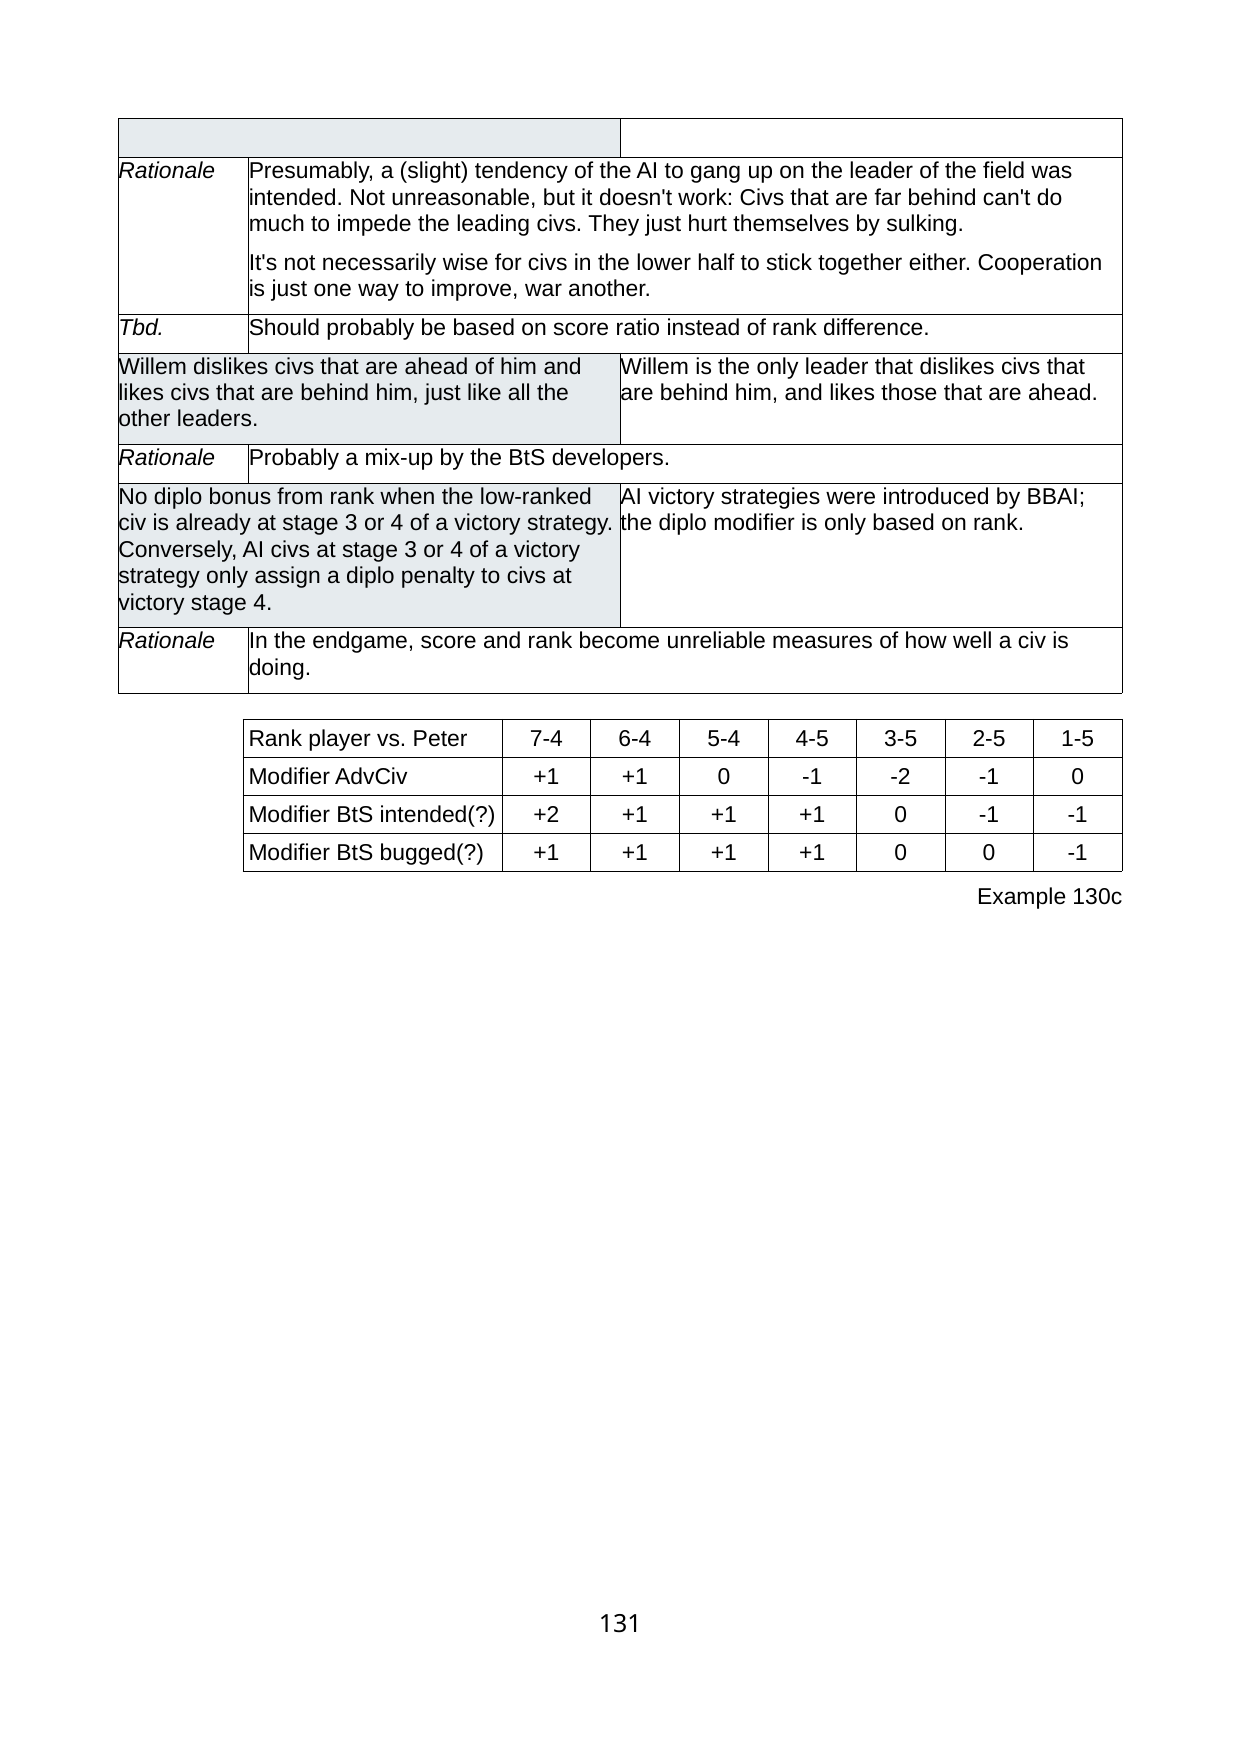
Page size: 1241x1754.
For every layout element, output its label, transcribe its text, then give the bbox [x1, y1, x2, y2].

table_cell Should probably be based on score ratio instead of rank difference. [249, 315, 1122, 352]
table_cell +1 [680, 796, 768, 833]
table_cell Tbd. [119, 315, 248, 352]
table_cell -1 [946, 796, 1033, 833]
table_cell Rationale [119, 158, 248, 314]
table_cell +1 [591, 758, 679, 795]
table_header 3-5 [857, 720, 945, 757]
table_cell Rationale [119, 445, 248, 483]
table_cell Willem dislikes civs that are ahead of him and likes civs that are behind him, just like all the other leaders. [119, 354, 620, 444]
table_cell 0 [857, 796, 945, 833]
table_cell -1 [1034, 834, 1122, 871]
table_header 1-5 [1034, 720, 1122, 757]
table_cell Modifier BtS bugged(?) [244, 834, 502, 871]
table_header 4-5 [769, 720, 856, 757]
table_cell Probably a mix-up by the BtS developers. [249, 445, 1122, 483]
table_cell 0 [946, 834, 1033, 871]
table_cell [621, 119, 1122, 157]
table_header 5-4 [680, 720, 768, 757]
table_header Rank player vs. Peter [244, 720, 502, 757]
table_cell Rationale [119, 628, 248, 692]
table_cell +2 [503, 796, 590, 833]
table_cell -1 [946, 758, 1033, 795]
table_cell +1 [769, 796, 856, 833]
table_header 2-5 [946, 720, 1033, 757]
table_cell Willem is the only leader that dislikes civs that are behind him, and likes those that are ahead. [621, 354, 1122, 444]
table_cell +1 [769, 834, 856, 871]
table_cell In the endgame, score and rank become unreliable measures of how well a civ is doing. [249, 628, 1122, 692]
table_cell Modifier BtS intended(?) [244, 796, 502, 833]
table_cell AI victory strategies were introduced by BBAI; the diplo modifier is only based on rank. [621, 484, 1122, 627]
table_cell +1 [591, 834, 679, 871]
table_cell 0 [1034, 758, 1122, 795]
table_cell Modifier AdvCiv [244, 758, 502, 795]
table_cell -1 [1034, 796, 1122, 833]
table_header 7-4 [503, 720, 590, 757]
table_cell 0 [857, 834, 945, 871]
table_cell No diplo bonus from rank when the low-ranked civ is already at stage 3 or 4 of a victory strategy. Conversely, AI civs at stage 3 or 4 of a victory strategy only assign a diplo penalty to civs at victory stage 4. [119, 484, 620, 627]
table_cell Presumably, a (slight) tendency of the AI to gang up on the leader of the field was intended. Not unreasonable, but it doesn't work: Civs that are far behind can't do much to impede the leading civs. They just hurt themselves by sulking. It's not necessarily wise for civs in the lower half to stick together either. Cooperation is just one way to improve, war another. [249, 158, 1122, 314]
table_cell -2 [857, 758, 945, 795]
text Example 130c [118, 883, 1122, 909]
table_cell 0 [680, 758, 768, 795]
table_cell +1 [503, 834, 590, 871]
table_header 6-4 [591, 720, 679, 757]
table_cell +1 [680, 834, 768, 871]
table_cell +1 [503, 758, 590, 795]
table_cell -1 [769, 758, 856, 795]
table_cell +1 [591, 796, 679, 833]
